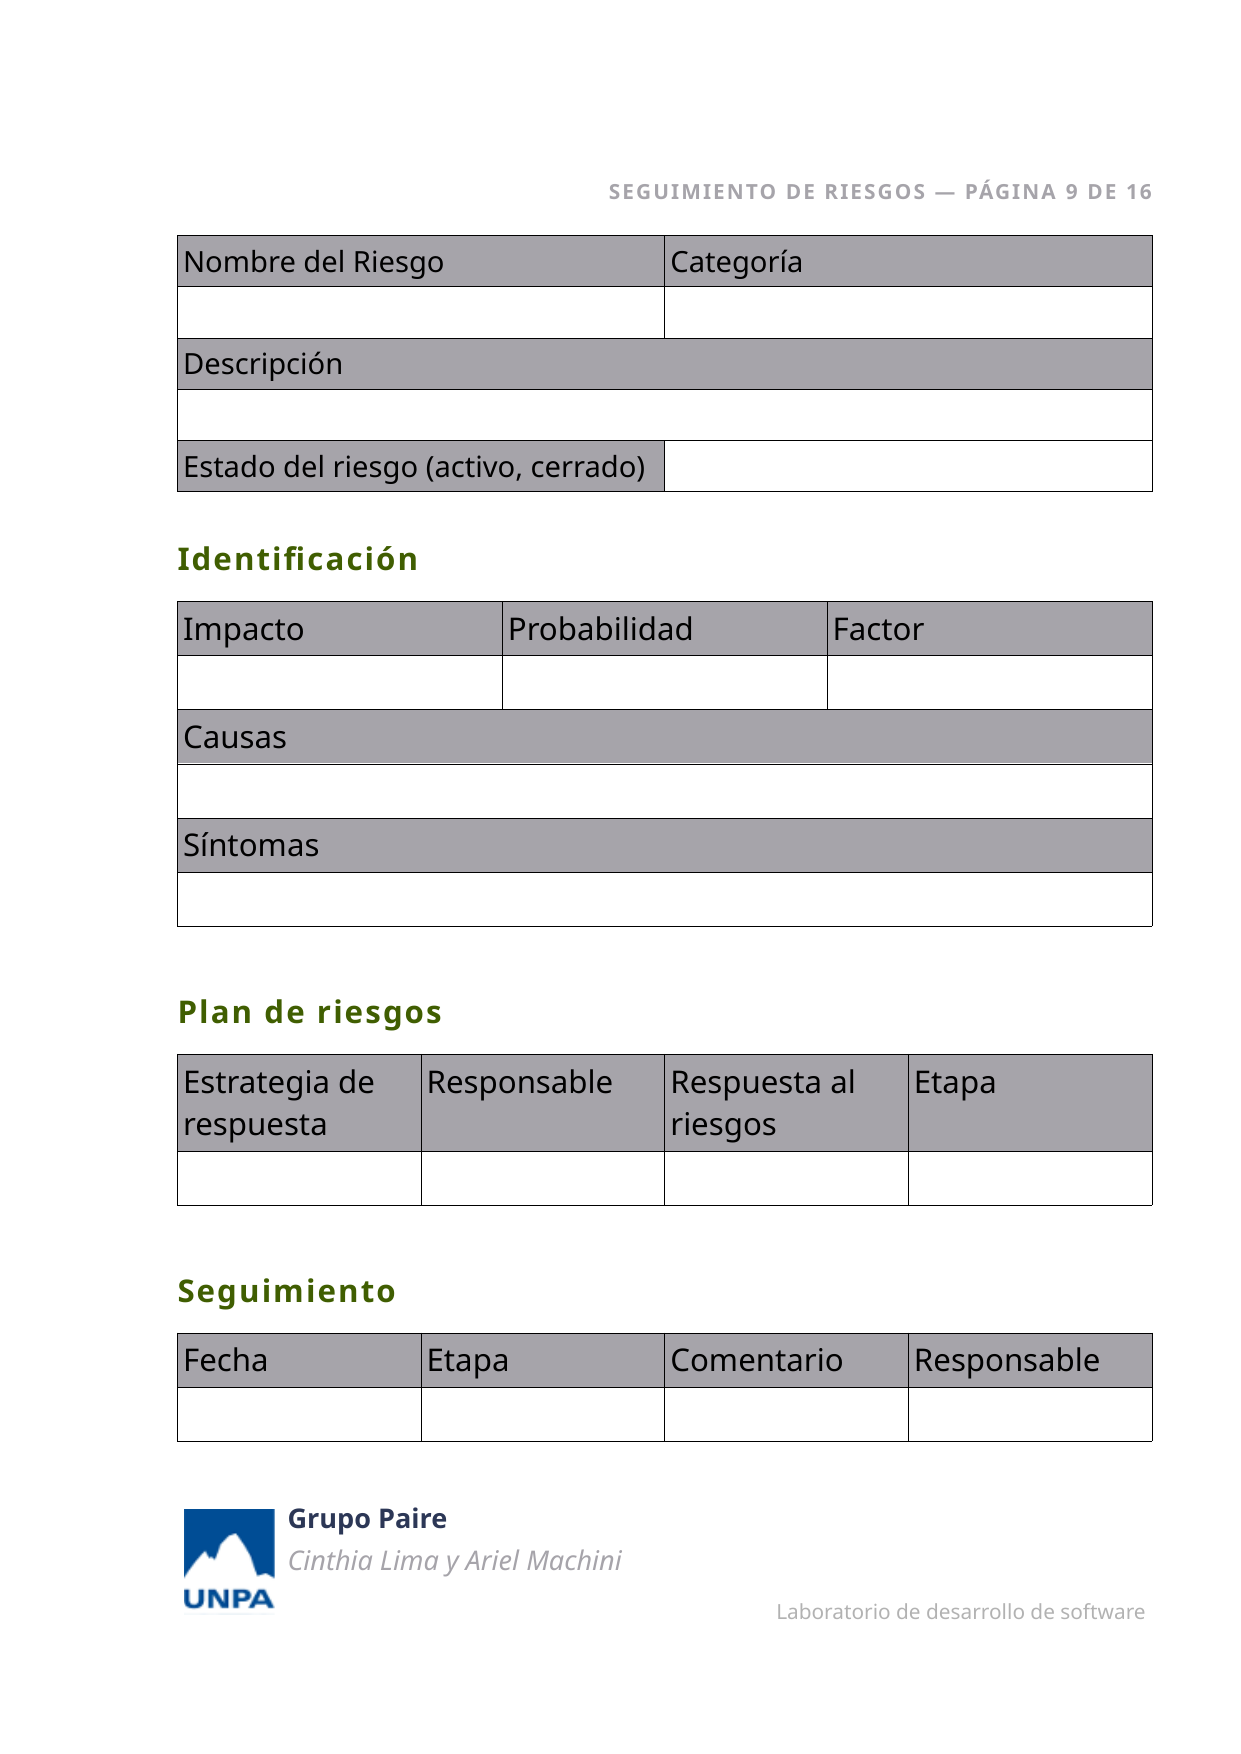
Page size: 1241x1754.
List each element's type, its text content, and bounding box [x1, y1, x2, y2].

table_cell [178, 656, 502, 709]
text Identificación [177, 537, 1152, 580]
table_header Probabilidad [503, 602, 827, 655]
table_header Impacto [178, 602, 502, 655]
table_cell Estado del riesgo (activo, cerrado) [178, 441, 664, 491]
table_cell [422, 1388, 664, 1441]
table_cell [665, 287, 1152, 338]
table_cell [178, 873, 1152, 926]
table_cell [178, 1388, 421, 1441]
table_header Etapa [909, 1055, 1152, 1151]
table_cell [178, 287, 664, 338]
table_header Comentario [665, 1334, 908, 1387]
table_cell [503, 656, 827, 709]
picture [184, 1509, 275, 1615]
table_cell [178, 1152, 421, 1205]
table_header Respuesta al riesgos [665, 1055, 908, 1151]
table_cell [665, 1388, 908, 1441]
table_header Estrategia de respuesta [178, 1055, 421, 1151]
table_cell Causas [178, 710, 1152, 763]
table_header Responsable [909, 1334, 1152, 1387]
table_cell [828, 656, 1152, 709]
table_header Responsable [422, 1055, 664, 1151]
table_cell Nombre del Riesgo [178, 236, 664, 286]
table_header Etapa [422, 1334, 664, 1387]
table_cell Descripción [178, 339, 1152, 389]
table_cell [422, 1152, 664, 1205]
table_cell Síntomas [178, 819, 1152, 872]
table_cell [665, 1152, 908, 1205]
table_cell [178, 390, 1152, 440]
table_header Factor [828, 602, 1152, 655]
table_cell [665, 441, 1152, 491]
table_cell [909, 1388, 1152, 1441]
text Plan de riesgos [177, 990, 1152, 1032]
table_cell [178, 765, 1152, 818]
table_cell [909, 1152, 1152, 1205]
table_cell Categoría [665, 236, 1152, 286]
table_header Fecha [178, 1334, 421, 1387]
text Seguimiento [177, 1269, 1152, 1311]
